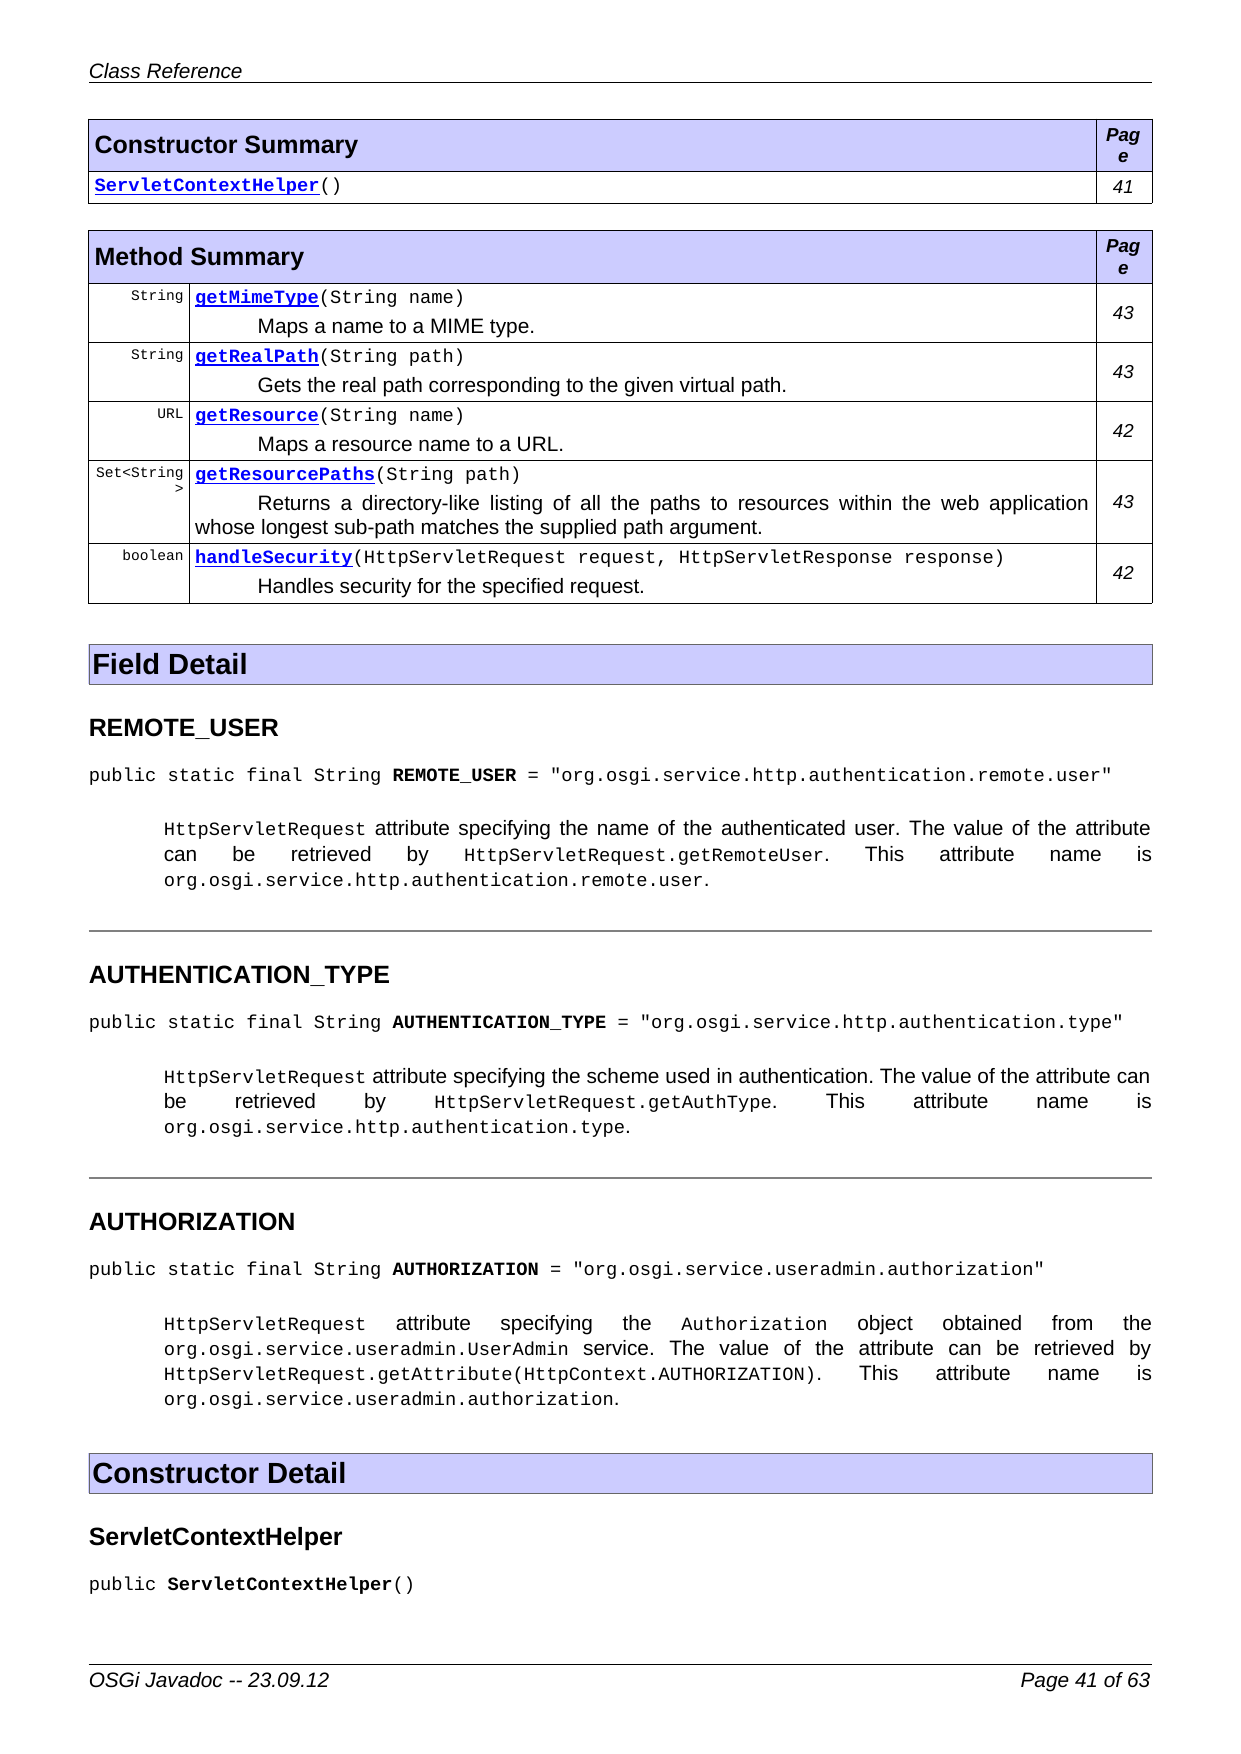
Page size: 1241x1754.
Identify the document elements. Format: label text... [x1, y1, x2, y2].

table_cell getRealPath(String path) Gets the real path corresponding to the given virtual path. [190, 343, 1096, 401]
table_cell ServletContextHelper() [89, 172, 1096, 202]
table_cell String [89, 284, 189, 342]
table_cell 41 [1097, 172, 1152, 202]
table_header Page [1097, 231, 1152, 283]
text public static final String REMOTE_USER = "org.osgi.service.http.authentication.remote.user" [88, 766, 1152, 787]
text public ServletContextHelper() [88, 1575, 1152, 1596]
table_cell getResource(String name) Maps a resource name to a URL. [190, 402, 1096, 460]
text HttpServletRequest attribute specifying the Authorization object obtained from the org.osgi.service.useradmin.UserAdmin service. The value of the attribute can be retrieved by HttpServletRequest.getAttribute(HttpContext.AUTHORIZATION). This attribute name is org.osgi.service.useradmin.authorization. [163, 1311, 1152, 1411]
text HttpServletRequest attribute specifying the scheme used in authentication. The value of the attribute can be retrieved by HttpServletRequest.getAuthType. This attribute name is org.osgi.service.http.authentication.type. [163, 1063, 1152, 1139]
subtitle Field Detail [90, 645, 1152, 684]
subtitle REMOTE_USER [88, 713, 1152, 742]
table_cell String [89, 343, 189, 401]
table_cell 43 [1097, 343, 1152, 401]
table_cell 41 [1097, 544, 1152, 602]
text HttpServletRequest attribute specifying the name of the authenticated user. The value of the attribute can be retrieved by HttpServletRequest.getRemoteUser. This attribute name is org.osgi.service.http.authentication.remote.user. [163, 816, 1152, 892]
table_cell URL [89, 402, 189, 460]
text public static final String AUTHENTICATION_TYPE = "org.osgi.service.http.authentication.type" [88, 1013, 1152, 1034]
table_cell boolean [89, 544, 189, 602]
table_cell getMimeType(String name) Maps a name to a MIME type. [190, 284, 1096, 342]
text public static final String AUTHORIZATION = "org.osgi.service.useradmin.authorization" [88, 1260, 1152, 1281]
table_header Page [1097, 120, 1152, 171]
table_cell handleSecurity(HttpServletRequest request, HttpServletResponse response) Handles security for the specified request. [190, 544, 1096, 602]
table_cell 42 [1097, 402, 1152, 460]
subtitle Constructor Detail [90, 1454, 1152, 1493]
table_cell 43 [1097, 461, 1152, 543]
table_header Constructor Summary [89, 120, 1096, 171]
subtitle AUTHENTICATION_TYPE [88, 960, 1152, 989]
subtitle AUTHORIZATION [88, 1207, 1152, 1236]
subtitle ServletContextHelper [88, 1522, 1152, 1551]
table_cell 42 [1097, 284, 1152, 342]
table_cell getResourcePaths(String path) Returns a directory-like listing of all the paths to resources within the web application whose longest sub-path matches the supplied path argument. [190, 461, 1096, 543]
table_header Method Summary [89, 231, 1096, 283]
table_cell Set<String> [89, 461, 189, 543]
